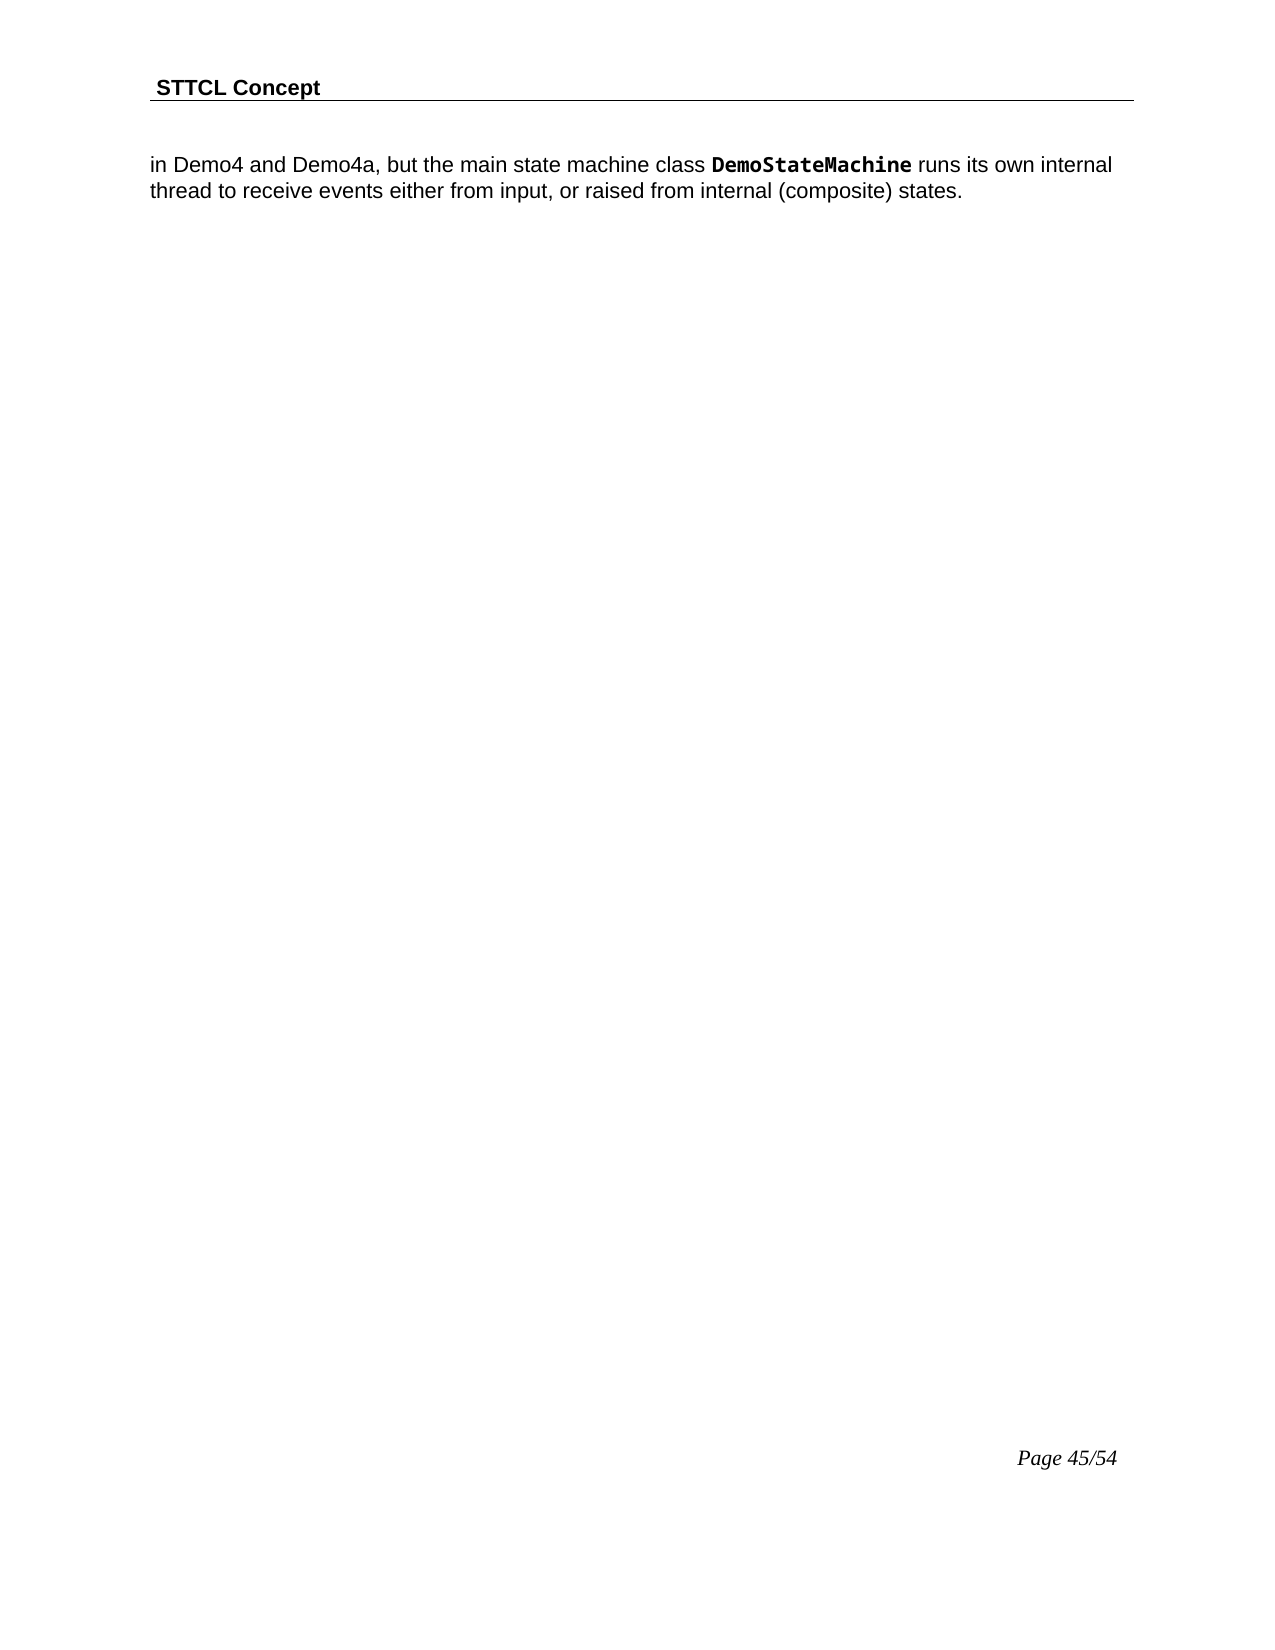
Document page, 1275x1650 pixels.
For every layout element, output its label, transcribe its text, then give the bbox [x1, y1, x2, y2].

text in Demo4 and Demo4a, but the main state machine class DemoStateMachine runs its own internal thread to receive events either from input, or raised from internal (composite) states. [150, 150, 1125, 204]
